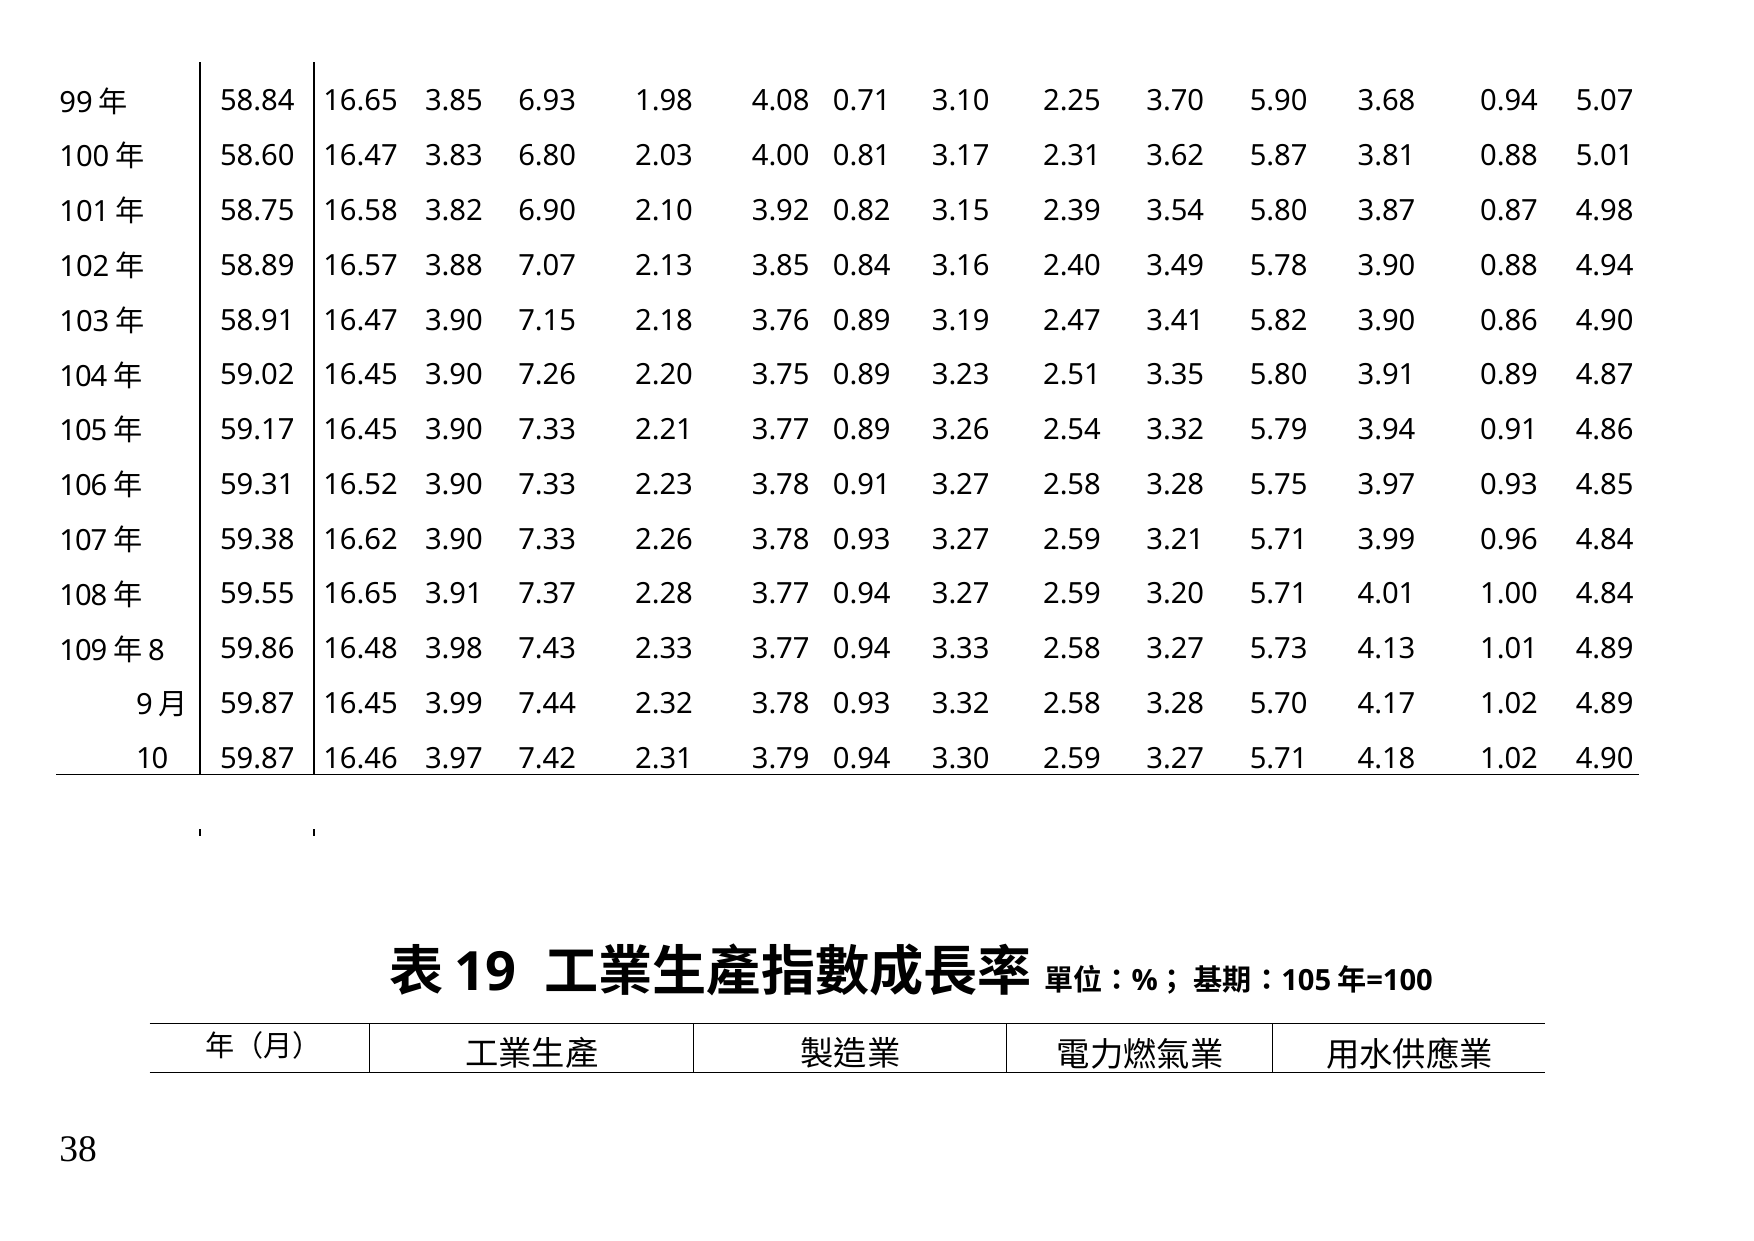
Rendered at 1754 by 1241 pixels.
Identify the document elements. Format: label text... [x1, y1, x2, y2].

table_cell 7.43 [500, 610, 594, 665]
table_cell 5.79 [1232, 391, 1325, 446]
table_cell 1.98 [594, 62, 734, 117]
table_cell 5.90 [1232, 62, 1325, 117]
table_cell 105年 [56, 391, 199, 446]
table_cell [200, 775, 314, 829]
table_cell 3.97 [1325, 446, 1448, 500]
table_cell 3.97 [407, 720, 500, 774]
table_cell 3.27 [1119, 720, 1232, 774]
table_cell 16.45 [315, 665, 407, 719]
table_cell 5.71 [1232, 720, 1325, 774]
table_cell 2.31 [1025, 117, 1118, 172]
table_cell 3.21 [1119, 500, 1232, 555]
table_cell 7.15 [500, 281, 594, 336]
table_cell 2.20 [594, 336, 734, 391]
table_cell 3.99 [407, 665, 500, 719]
table_cell 59.87 [201, 720, 313, 774]
table_cell [1570, 829, 1639, 836]
table_cell 58.75 [201, 172, 313, 226]
table_cell 16.58 [315, 172, 407, 226]
table_cell 0.96 [1448, 500, 1570, 555]
table_cell 5.78 [1232, 226, 1325, 281]
table_cell [314, 775, 407, 829]
table_cell 3.90 [407, 391, 500, 446]
table_cell 2.47 [1025, 281, 1118, 336]
table_cell 9月 [56, 665, 199, 719]
table_cell 3.82 [407, 172, 500, 226]
table_cell 6.93 [500, 62, 594, 117]
table_cell 16.62 [315, 500, 407, 555]
table_cell 3.98 [407, 610, 500, 665]
table_cell 10月 [56, 720, 199, 774]
table_cell 2.40 [1025, 226, 1118, 281]
table_cell 0.94 [827, 720, 896, 774]
table_cell 0.94 [827, 555, 896, 610]
table_cell 3.91 [1325, 336, 1448, 391]
table_cell 1.01 [1448, 610, 1570, 665]
table_cell 5.80 [1232, 172, 1325, 226]
table_cell [827, 829, 896, 836]
table_cell 7.44 [500, 665, 594, 719]
table_cell 59.86 [201, 610, 313, 665]
table_cell 3.17 [896, 117, 1025, 172]
table_cell 3.26 [896, 391, 1025, 446]
table_cell 7.33 [500, 446, 594, 500]
table_header 電力燃氣業 [1007, 1024, 1272, 1072]
table_cell 59.38 [201, 500, 313, 555]
table_cell 59.31 [201, 446, 313, 500]
table_cell 3.90 [1325, 281, 1448, 336]
table_cell 3.35 [1119, 336, 1232, 391]
table_cell 108年 [56, 555, 199, 610]
table_cell 0.86 [1448, 281, 1570, 336]
table_cell 3.19 [896, 281, 1025, 336]
table_cell 3.83 [407, 117, 500, 172]
table_cell 1.02 [1448, 665, 1570, 719]
table_cell 4.17 [1325, 665, 1448, 719]
table_cell 3.41 [1119, 281, 1232, 336]
table_header 用水供應業 [1273, 1024, 1545, 1072]
table_cell 0.81 [827, 117, 896, 172]
table_cell [1119, 775, 1232, 829]
table_cell 3.94 [1325, 391, 1448, 446]
table_cell [594, 829, 734, 836]
table_cell [407, 829, 500, 836]
table_cell 107年 [56, 500, 199, 555]
table_cell 4.13 [1325, 610, 1448, 665]
table_cell 2.32 [594, 665, 734, 719]
table_cell 2.33 [594, 610, 734, 665]
table_cell [315, 829, 407, 836]
table_cell 3.91 [407, 555, 500, 610]
table_cell 16.52 [315, 446, 407, 500]
table_cell 3.10 [896, 62, 1025, 117]
table_cell 58.91 [201, 281, 313, 336]
table_cell 3.78 [734, 500, 827, 555]
table_cell 3.90 [1325, 226, 1448, 281]
table_cell 16.46 [315, 720, 407, 774]
table_cell 4.01 [1325, 555, 1448, 610]
table_cell [734, 775, 827, 829]
table_cell 2.39 [1025, 172, 1118, 226]
table_cell 2.54 [1025, 391, 1118, 446]
table_cell 3.27 [896, 446, 1025, 500]
table_cell 4.84 [1570, 500, 1639, 555]
table_cell 3.87 [1325, 172, 1448, 226]
table_cell [896, 775, 1025, 829]
table_cell 3.79 [734, 720, 827, 774]
table_cell 59.55 [201, 555, 313, 610]
table_cell 2.25 [1025, 62, 1118, 117]
table_cell 5.80 [1232, 336, 1325, 391]
table_cell [896, 829, 1025, 836]
table_cell 0.91 [827, 446, 896, 500]
table_cell 4.90 [1570, 281, 1639, 336]
table_cell 2.31 [594, 720, 734, 774]
table_cell 102年 [56, 226, 199, 281]
table_cell 5.70 [1232, 665, 1325, 719]
table_header 年（月） [150, 1024, 369, 1072]
table_cell 3.16 [896, 226, 1025, 281]
table_cell 3.49 [1119, 226, 1232, 281]
table_cell [1570, 775, 1639, 829]
table_cell 3.90 [407, 336, 500, 391]
table_cell 106年 [56, 446, 199, 500]
table_cell [500, 775, 594, 829]
table_cell 3.77 [734, 391, 827, 446]
table_cell [1025, 829, 1118, 836]
table_cell 3.32 [1119, 391, 1232, 446]
table_cell 3.77 [734, 610, 827, 665]
table_cell 100年 [56, 117, 199, 172]
table_cell 5.87 [1232, 117, 1325, 172]
table_cell 0.94 [827, 610, 896, 665]
table_cell 3.76 [734, 281, 827, 336]
table_cell 3.27 [1119, 610, 1232, 665]
table_cell 4.08 [734, 62, 827, 117]
table_cell 16.57 [315, 226, 407, 281]
subtitle 表19 工業生產指數成長率 單位：%； 基期：105年=100 [59, 911, 1636, 1023]
table_cell 3.27 [896, 555, 1025, 610]
table_cell 3.27 [896, 500, 1025, 555]
table_cell 16.65 [315, 62, 407, 117]
table_cell 3.77 [734, 555, 827, 610]
table_cell 0.93 [1448, 446, 1570, 500]
table_cell 3.32 [896, 665, 1025, 719]
table_cell 7.07 [500, 226, 594, 281]
table_cell 6.90 [500, 172, 594, 226]
table_cell 5.73 [1232, 610, 1325, 665]
table_cell 3.30 [896, 720, 1025, 774]
table_cell 0.84 [827, 226, 896, 281]
table_cell 16.48 [315, 610, 407, 665]
table_cell 4.90 [1570, 720, 1639, 774]
table_cell 3.54 [1119, 172, 1232, 226]
table_cell 3.20 [1119, 555, 1232, 610]
table_cell 3.23 [896, 336, 1025, 391]
table_cell 3.85 [734, 226, 827, 281]
table_cell 0.88 [1448, 226, 1570, 281]
table_cell 2.26 [594, 500, 734, 555]
table_cell 2.10 [594, 172, 734, 226]
table_cell 3.70 [1119, 62, 1232, 117]
table_cell [1119, 829, 1232, 836]
table_cell 3.33 [896, 610, 1025, 665]
table_cell [1325, 775, 1448, 829]
table_cell 109年8月 [56, 610, 199, 665]
table_cell 7.33 [500, 500, 594, 555]
table_cell [500, 829, 594, 836]
table_cell 5.01 [1570, 117, 1639, 172]
table_cell 2.59 [1025, 500, 1118, 555]
table_cell 3.28 [1119, 665, 1232, 719]
table_header 製造業 [694, 1024, 1006, 1072]
table_cell [1232, 829, 1325, 836]
table_cell [1448, 775, 1570, 829]
table_cell 59.17 [201, 391, 313, 446]
table_cell 4.18 [1325, 720, 1448, 774]
table_cell 2.59 [1025, 720, 1118, 774]
table_cell 3.90 [407, 281, 500, 336]
table_cell 5.75 [1232, 446, 1325, 500]
table_cell 3.88 [407, 226, 500, 281]
table_cell [1232, 775, 1325, 829]
table_cell 0.71 [827, 62, 896, 117]
table_cell [594, 775, 734, 829]
table_cell 0.93 [827, 500, 896, 555]
table_cell 5.71 [1232, 500, 1325, 555]
table_cell 3.68 [1325, 62, 1448, 117]
table_cell 3.78 [734, 665, 827, 719]
table_cell 2.28 [594, 555, 734, 610]
table_cell 4.85 [1570, 446, 1639, 500]
table_cell 3.15 [896, 172, 1025, 226]
table_cell 2.51 [1025, 336, 1118, 391]
table_cell 3.75 [734, 336, 827, 391]
table_cell 2.18 [594, 281, 734, 336]
table_cell 101年 [56, 172, 199, 226]
table_cell 4.86 [1570, 391, 1639, 446]
table_cell 0.89 [827, 391, 896, 446]
table_cell 0.89 [827, 281, 896, 336]
table_cell [56, 775, 200, 829]
table_cell 1.00 [1448, 555, 1570, 610]
table_cell 16.47 [315, 281, 407, 336]
table_cell 1.02 [1448, 720, 1570, 774]
table_cell 99年 [56, 62, 199, 117]
table_cell 0.89 [1448, 336, 1570, 391]
table_cell [827, 775, 896, 829]
table_cell 3.99 [1325, 500, 1448, 555]
table_cell 4.94 [1570, 226, 1639, 281]
table_cell 4.84 [1570, 555, 1639, 610]
table_cell 4.89 [1570, 610, 1639, 665]
table_cell 3.62 [1119, 117, 1232, 172]
table_cell 0.88 [1448, 117, 1570, 172]
table_cell 0.91 [1448, 391, 1570, 446]
table_cell 2.58 [1025, 610, 1118, 665]
table_cell 6.80 [500, 117, 594, 172]
table_cell 3.90 [407, 500, 500, 555]
table_cell 2.59 [1025, 555, 1118, 610]
table_cell 4.98 [1570, 172, 1639, 226]
table_cell [56, 829, 199, 836]
table_cell 3.81 [1325, 117, 1448, 172]
table_cell 5.07 [1570, 62, 1639, 117]
table_cell 0.87 [1448, 172, 1570, 226]
table_cell 59.02 [201, 336, 313, 391]
table_cell 3.78 [734, 446, 827, 500]
table_cell 2.21 [594, 391, 734, 446]
table_cell 2.23 [594, 446, 734, 500]
table_cell 4.87 [1570, 336, 1639, 391]
table_cell 4.89 [1570, 665, 1639, 719]
table_cell 4.00 [734, 117, 827, 172]
table_header 工業生產 [370, 1024, 693, 1072]
table_cell 104年 [56, 336, 199, 391]
table_cell 3.92 [734, 172, 827, 226]
table_cell 5.71 [1232, 555, 1325, 610]
table_cell 2.58 [1025, 446, 1118, 500]
table_cell 59.87 [201, 665, 313, 719]
table_cell [1448, 829, 1570, 836]
table_cell 16.45 [315, 336, 407, 391]
table_cell [1025, 775, 1118, 829]
table_cell 58.60 [201, 117, 313, 172]
table_cell 58.89 [201, 226, 313, 281]
table_cell 3.28 [1119, 446, 1232, 500]
table_cell 0.93 [827, 665, 896, 719]
table_cell [201, 829, 313, 836]
table_cell 58.84 [201, 62, 313, 117]
table_cell 7.26 [500, 336, 594, 391]
table_cell 7.37 [500, 555, 594, 610]
table_cell 5.82 [1232, 281, 1325, 336]
table_cell 7.42 [500, 720, 594, 774]
table_cell [407, 775, 500, 829]
table_cell [734, 829, 827, 836]
table_cell 2.58 [1025, 665, 1118, 719]
table_cell 16.47 [315, 117, 407, 172]
table_cell 16.65 [315, 555, 407, 610]
table_cell 0.94 [1448, 62, 1570, 117]
table_cell 2.13 [594, 226, 734, 281]
table_cell 103年 [56, 281, 199, 336]
table_cell 3.85 [407, 62, 500, 117]
table_cell 16.45 [315, 391, 407, 446]
table_cell 0.89 [827, 336, 896, 391]
table_cell 2.03 [594, 117, 734, 172]
table_cell [1325, 829, 1448, 836]
table_cell 0.82 [827, 172, 896, 226]
table_cell 7.33 [500, 391, 594, 446]
table_cell 3.90 [407, 446, 500, 500]
